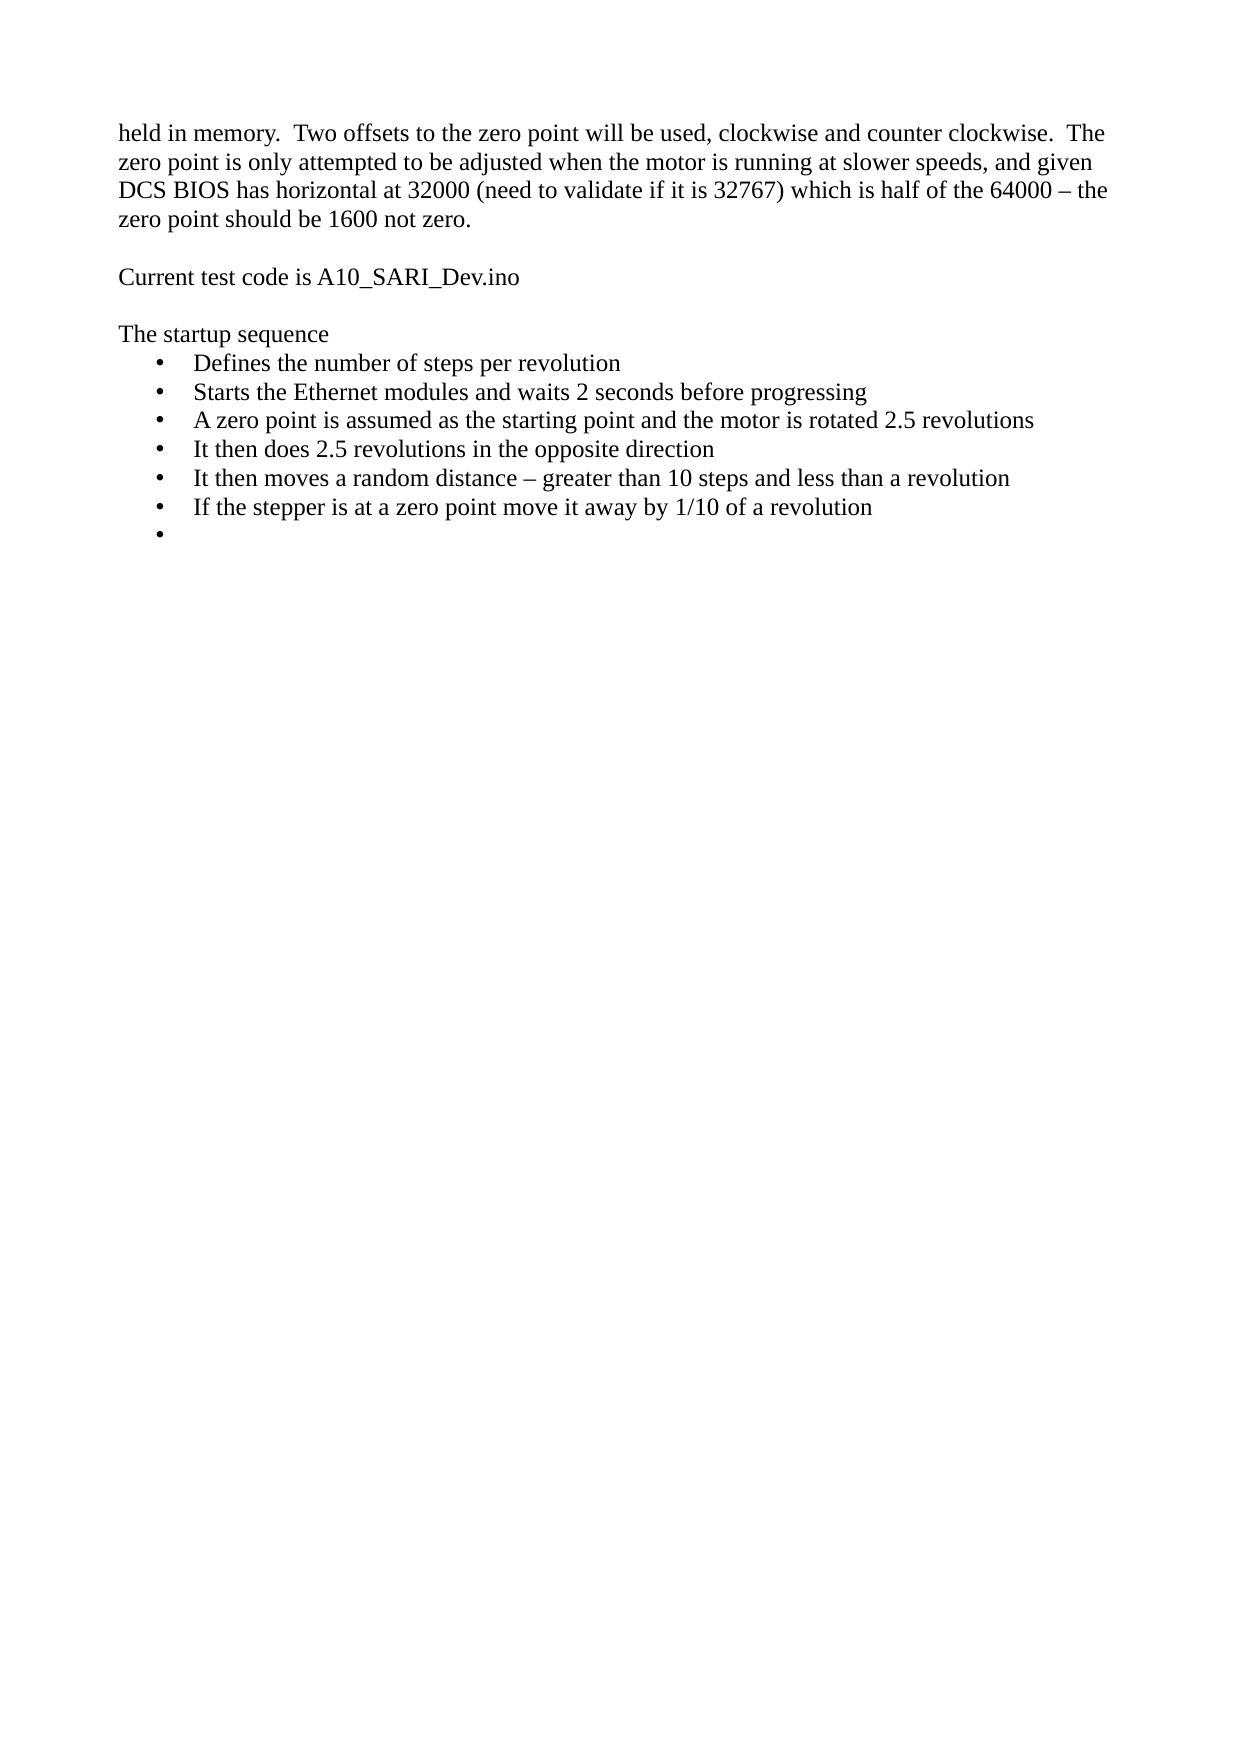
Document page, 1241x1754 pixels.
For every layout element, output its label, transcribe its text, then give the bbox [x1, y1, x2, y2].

list It then moves a random distance – greater than 10 steps and less than a revolution [156, 463, 1122, 492]
list A zero point is assumed as the starting point and the motor is rotated 2.5 revolutions [156, 406, 1122, 434]
list If the stepper is at a zero point move it away by 1/10 of a revolution [156, 492, 1122, 521]
list It then does 2.5 revolutions in the opposite direction [156, 434, 1122, 463]
text The startup sequence [118, 319, 1122, 348]
list Defines the number of steps per revolution [156, 348, 1122, 377]
text Current test code is A10_SARI_Dev.ino [118, 262, 1122, 291]
list Starts the Ethernet modules and waits 2 seconds before progressing [156, 377, 1122, 406]
text held in memory. Two offsets to the zero point will be used, clockwise and counter clockwise. The zero point is only attempted to be adjusted when the motor is running at slower speeds, and given DCS BIOS has horizontal at 32000 (need to validate if it is 32767) which is half of the 64000 – the zero point should be 1600 not zero. [118, 118, 1122, 233]
